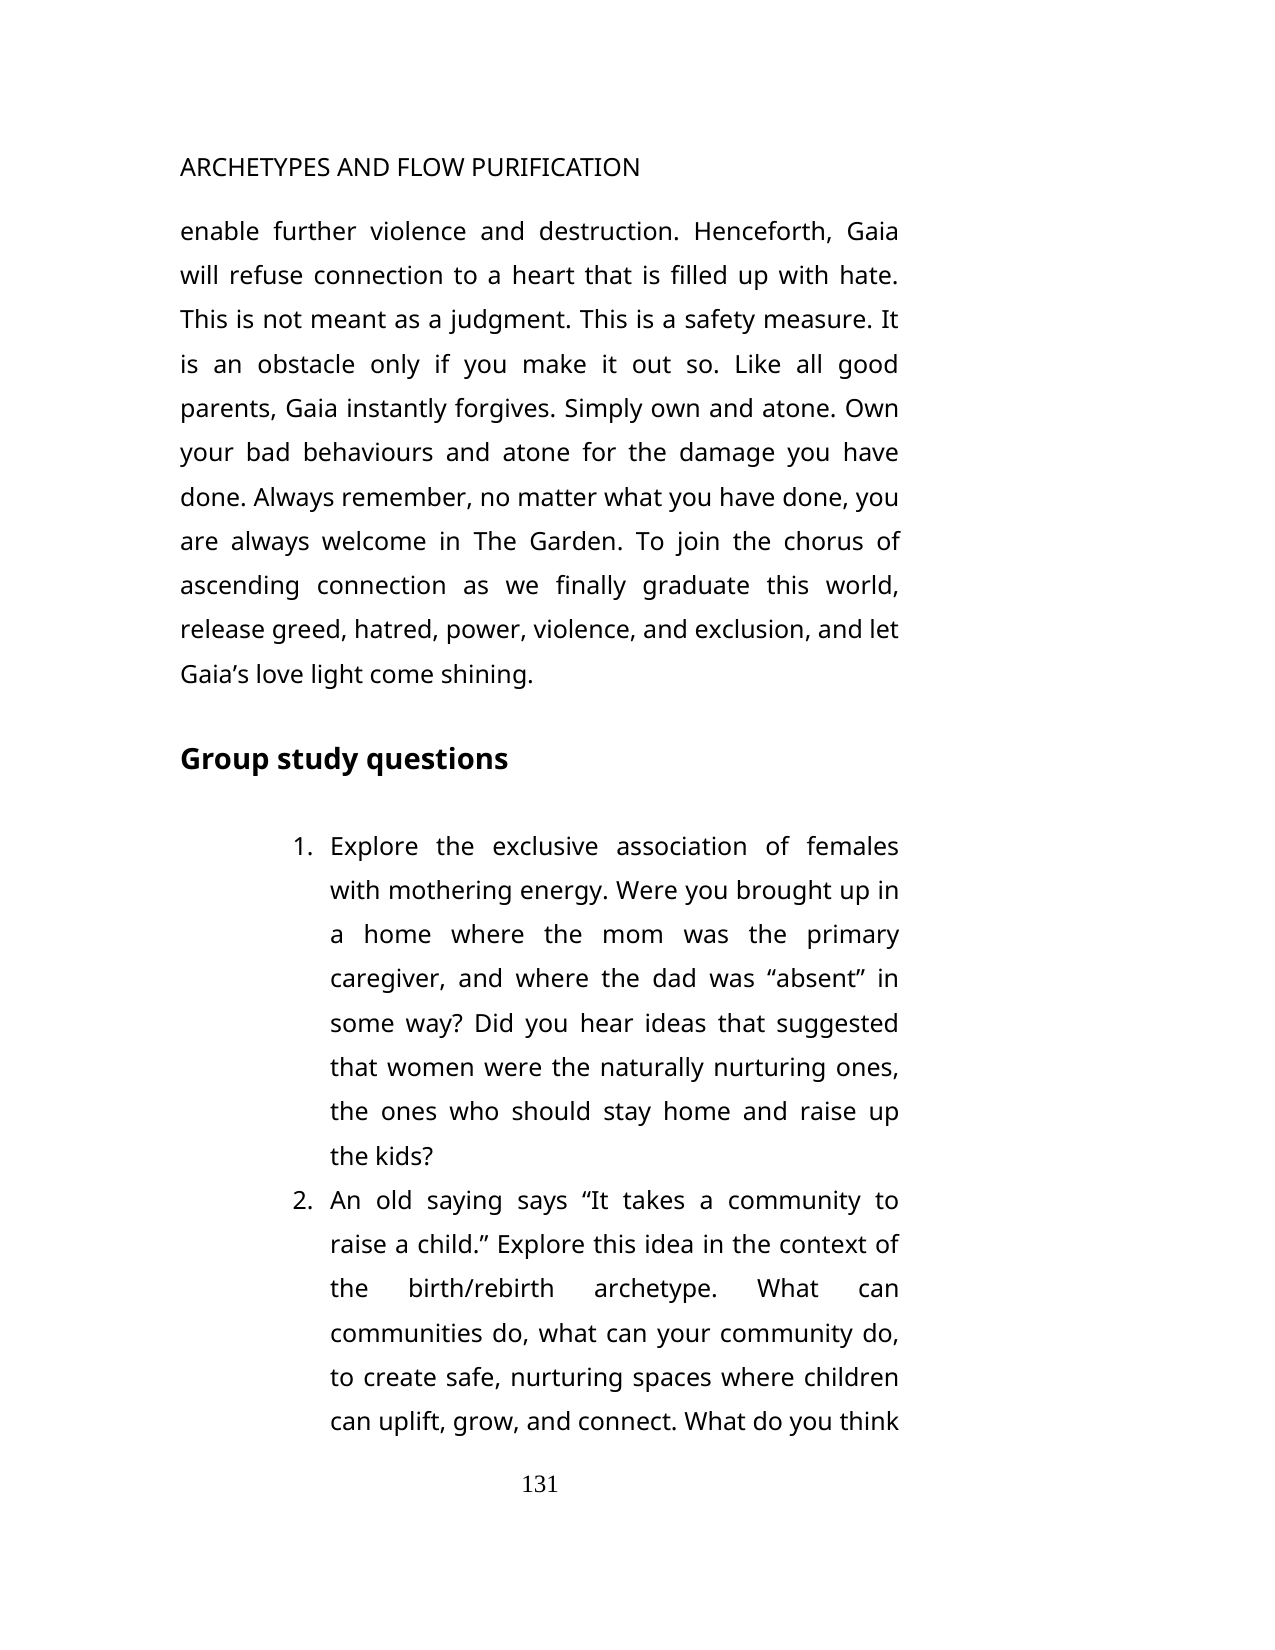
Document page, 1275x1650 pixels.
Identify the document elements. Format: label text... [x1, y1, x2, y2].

subtitle Group study questions [180, 738, 900, 778]
list An old saying says “It takes a community to raise a child.” Explore this idea in the context of the birth/rebirth archetype. What can communities do, what can your community do, to create safe, nurturing spaces where children can uplift, grow, and connect. What do you think [292, 1182, 900, 1438]
list Explore the exclusive association of females with mothering energy. Were you brought up in a home where the mom was the primary caregiver, and where the dad was “absent” in some way? Did you hear ideas that suggested that women were the naturally nurturing ones, the ones who should stay home and raise up the kids? [292, 828, 900, 1172]
text enable further violence and destruction. Henceforth, Gaia will refuse connection to a heart that is filled up with hate. This is not meant as a judgment. This is a safety measure. It is an obstacle only if you make it out so. Like all good parents, Gaia instantly forgives. Simply own and atone. Own your bad behaviours and atone for the damage you have done. Always remember, no matter what you have done, you are always welcome in The Garden. To join the chorus of ascending connection as we finally graduate this world, release greed, hatred, power, violence, and exclusion, and let Gaia’s love light come shining. [180, 213, 900, 690]
